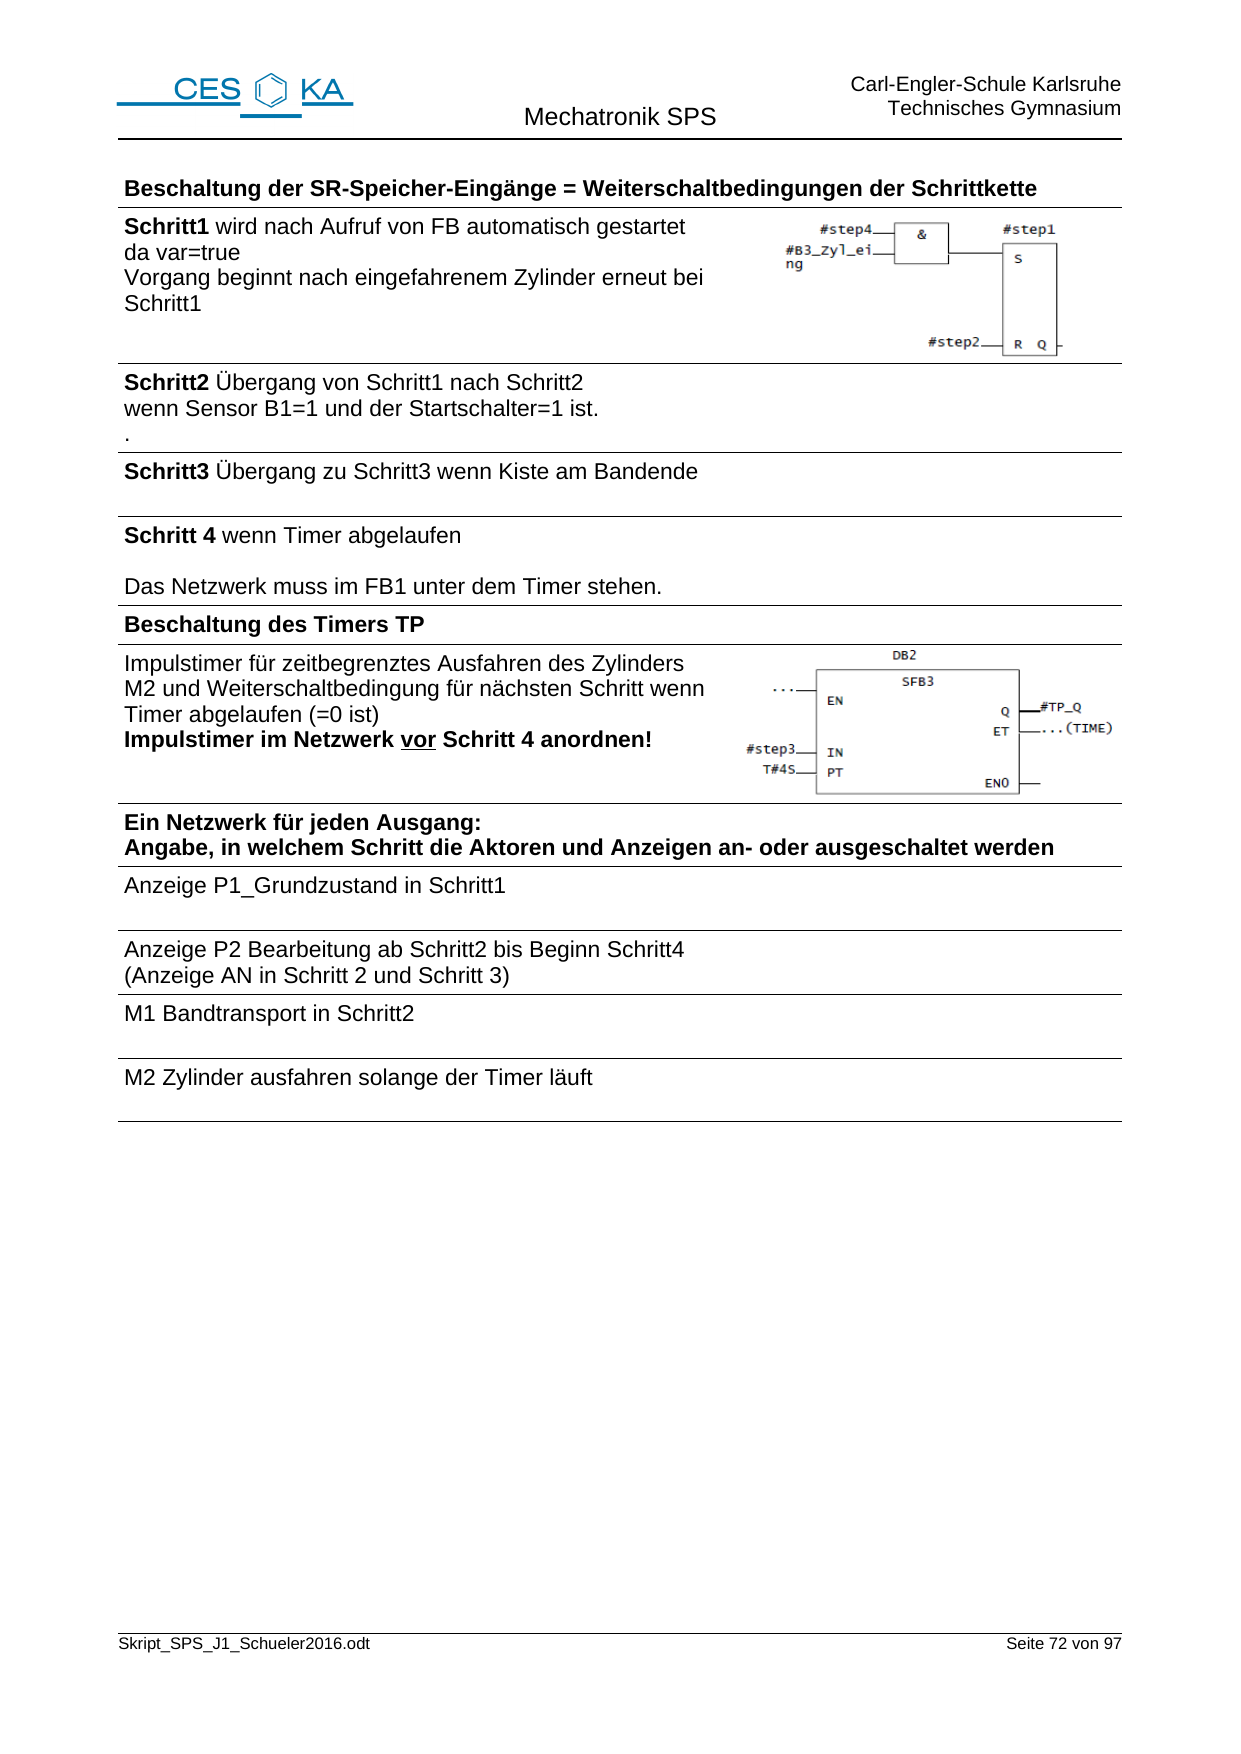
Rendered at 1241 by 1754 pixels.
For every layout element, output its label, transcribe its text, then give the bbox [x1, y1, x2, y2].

table_header Beschaltung der SR-Speicher-Eingänge = Weiterschaltbedingungen der Schrittkette [118, 170, 1122, 207]
table_cell [720, 208, 1122, 363]
table_cell Schritt1 wird nach Aufruf von FB automatisch gestartet da var=true Vorgang beginnt nach eingefahrenem Zylinder erneut bei Schritt1 [118, 208, 720, 363]
table_cell [720, 453, 1122, 516]
table_cell Schritt2 Übergang von Schritt1 nach Schritt2 wenn Sensor B1=1 und der Startschalter=1 ist. . [118, 364, 720, 452]
table_cell [720, 1059, 1122, 1121]
table_cell [720, 645, 1122, 802]
table_cell [720, 364, 1122, 452]
table_cell Beschaltung des Timers TP [118, 606, 1122, 643]
table_cell Schritt 4 wenn Timer abgelaufen Das Netzwerk muss im FB1 unter dem Timer stehen. [118, 517, 720, 605]
table_cell [720, 867, 1122, 930]
table_cell Anzeige P1_Grundzustand in Schritt1 [118, 867, 720, 930]
picture [116, 73, 354, 137]
table_cell [720, 995, 1122, 1057]
table_cell [720, 517, 1122, 605]
table_cell [720, 931, 1122, 994]
table_cell Impulstimer für zeitbegrenztes Ausfahren des Zylinders M2 und Weiterschaltbedingung für nächsten Schritt wenn Timer abgelaufen (=0 ist) Impulstimer im Netzwerk vor Schritt 4 anordnen! [118, 645, 720, 802]
table_cell Anzeige P2 Bearbeitung ab Schritt2 bis Beginn Schritt4 (Anzeige AN in Schritt 2 und Schritt 3) [118, 931, 720, 994]
table_cell Ein Netzwerk für jeden Ausgang: Angabe, in welchem Schritt die Aktoren und Anzeigen an- oder ausgeschaltet werden [118, 804, 1122, 866]
table_cell Schritt3 Übergang zu Schritt3 wenn Kiste am Bandende [118, 453, 720, 516]
table_cell M1 Bandtransport in Schritt2 [118, 995, 720, 1057]
table_cell M2 Zylinder ausfahren solange der Timer läuft [118, 1059, 720, 1121]
